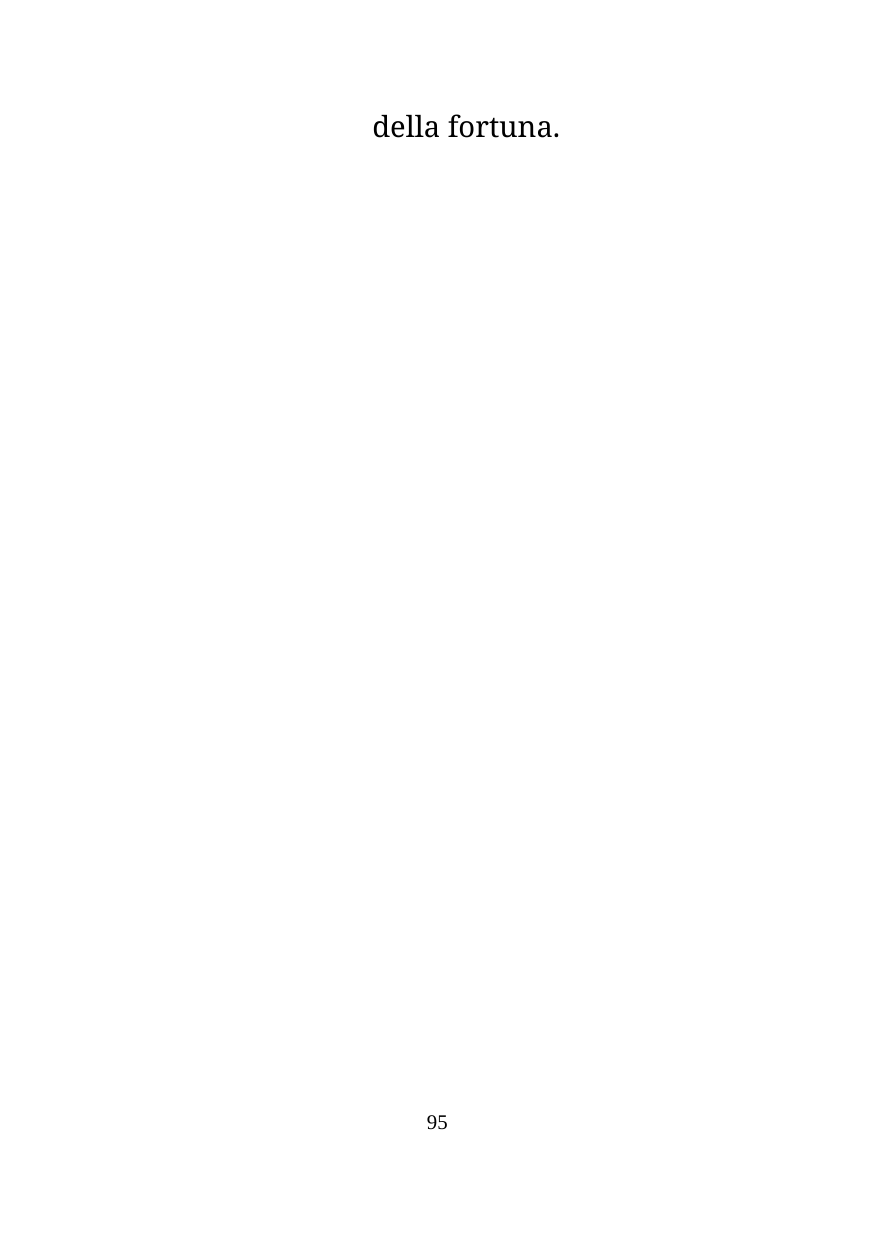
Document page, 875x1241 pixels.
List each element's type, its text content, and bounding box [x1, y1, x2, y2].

text della fortuna. [342, 106, 768, 146]
